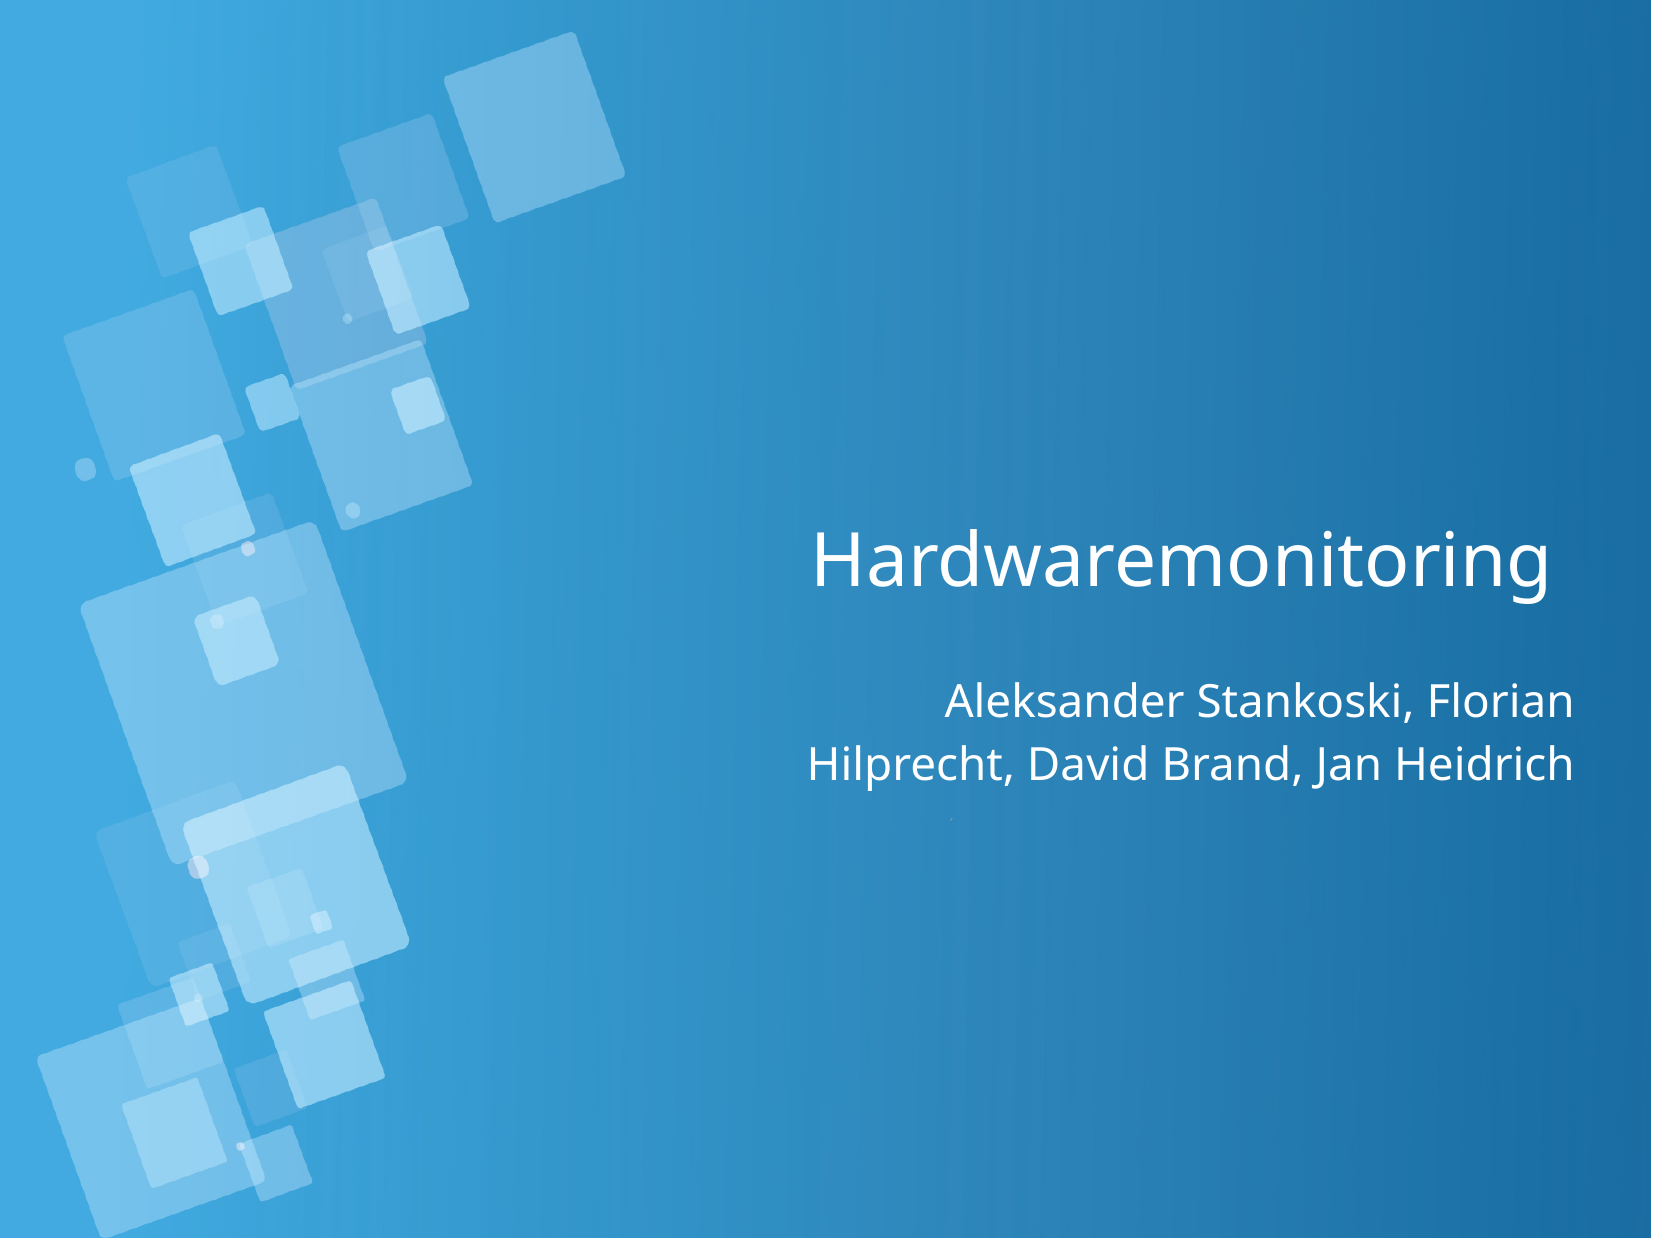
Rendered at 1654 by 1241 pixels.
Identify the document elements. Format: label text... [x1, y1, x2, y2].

picture [0, 0, 1651, 1238]
subtitle Aleksander Stankoski, Florian Hilprecht, David Brand, Jan Heidrich [746, 637, 1576, 826]
title Hardwaremonitoring [627, 467, 1554, 648]
